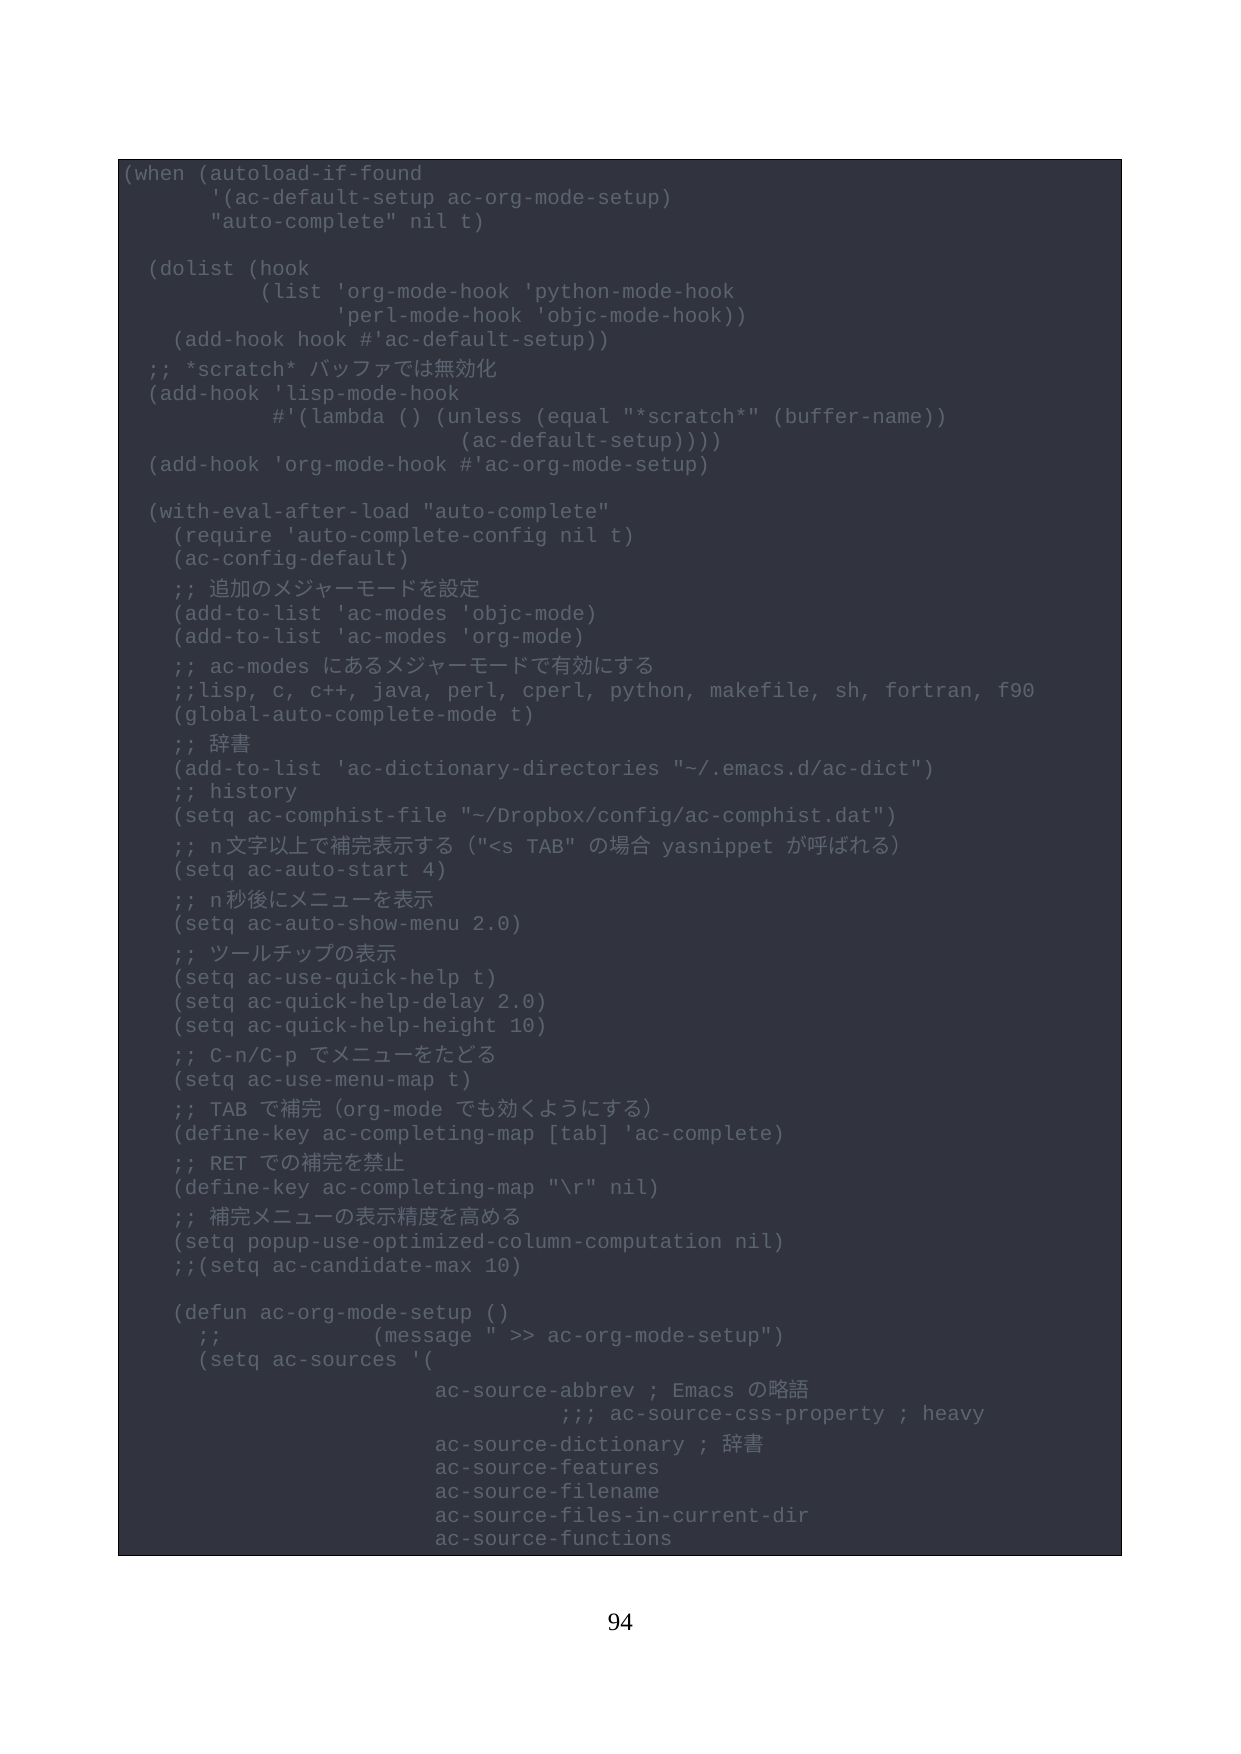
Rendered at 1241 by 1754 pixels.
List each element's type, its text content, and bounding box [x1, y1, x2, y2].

text (add-to-list 'ac-modes 'objc-mode) [119, 598, 1121, 622]
text ;;(setq ac-candidate-max 10) [119, 1251, 1121, 1274]
text (defun ac-org-mode-setup () [119, 1298, 1121, 1322]
text ;;; ac-source-css-property ; heavy [119, 1399, 1121, 1423]
text (add-hook 'lisp-mode-hook [119, 379, 1121, 403]
text (define-key ac-completing-map [tab] 'ac-complete) [119, 1119, 1121, 1142]
text (setq ac-comphist-file "~/Dropbox/config/ac-comphist.dat") [119, 801, 1121, 825]
text "auto-complete" nil t) [119, 207, 1121, 230]
text (require 'auto-complete-config nil t) [119, 521, 1121, 544]
text ;; 補完メニューの表示精度を高める [119, 1197, 1121, 1227]
text (dolist (hook [119, 254, 1121, 278]
text (ac-default-setup)))) [119, 426, 1121, 450]
text (setq ac-use-menu-map t) [119, 1065, 1121, 1088]
text ;; C-n/C-p でメニューをたどる [119, 1034, 1121, 1065]
text (global-auto-complete-mode t) [119, 700, 1121, 723]
text ;; n秒後にメニューを表示 [119, 879, 1121, 909]
text (setq ac-sources '( [119, 1345, 1121, 1369]
text [118, 118, 1122, 147]
text '(ac-default-setup ac-org-mode-setup) [119, 183, 1121, 207]
text (add-to-list 'ac-modes 'org-mode) [119, 622, 1121, 646]
text ;; n文字以上で補完表示する（"<s TAB" の場合 yasnippet が呼ばれる） [119, 825, 1121, 855]
text ac-source-features [119, 1453, 1121, 1477]
text (setq popup-use-optimized-column-computation nil) [119, 1227, 1121, 1251]
text ac-source-abbrev ; Emacs の略語 [119, 1369, 1121, 1399]
text (setq ac-use-quick-help t) [119, 963, 1121, 987]
text ;; 追加のメジャーモードを設定 [119, 568, 1121, 598]
text ;; 辞書 [119, 723, 1121, 754]
text (add-hook 'org-mode-hook #'ac-org-mode-setup) [119, 450, 1121, 473]
text (list 'org-mode-hook 'python-mode-hook [119, 278, 1121, 301]
text (ac-config-default) [119, 544, 1121, 568]
text ;; history [119, 778, 1121, 801]
text ;; TAB で補完（org-mode でも効くようにする） [119, 1088, 1121, 1119]
text ac-source-files-in-current-dir [119, 1501, 1121, 1524]
text ac-source-functions [119, 1524, 1121, 1555]
text 'perl-mode-hook 'objc-mode-hook)) [119, 301, 1121, 325]
text ;;lisp, c, c++, java, perl, cperl, python, makefile, sh, fortran, f90 [119, 676, 1121, 700]
text ;; RET での補完を禁止 [119, 1142, 1121, 1173]
text (setq ac-auto-start 4) [119, 855, 1121, 879]
text (add-to-list 'ac-dictionary-directories "~/.emacs.d/ac-dict") [119, 754, 1121, 778]
text (define-key ac-completing-map "\r" nil) [119, 1173, 1121, 1197]
text ac-source-dictionary ; 辞書 [119, 1423, 1121, 1453]
text (when (autoload-if-found [119, 160, 1121, 183]
text ;; *scratch* バッファでは無効化 [119, 348, 1121, 379]
text ;; ac-modes にあるメジャーモードで有効にする [119, 646, 1121, 676]
text (setq ac-quick-help-height 10) [119, 1011, 1121, 1034]
text #'(lambda () (unless (equal "*scratch*" (buffer-name)) [119, 403, 1121, 426]
text ac-source-filename [119, 1477, 1121, 1501]
text ;; (message " >> ac-org-mode-setup") [119, 1322, 1121, 1345]
text ;; ツールチップの表示 [119, 933, 1121, 963]
text (setq ac-quick-help-delay 2.0) [119, 987, 1121, 1011]
text (add-hook hook #'ac-default-setup)) [119, 325, 1121, 348]
text (with-eval-after-load "auto-complete" [119, 497, 1121, 521]
text (setq ac-auto-show-menu 2.0) [119, 909, 1121, 933]
